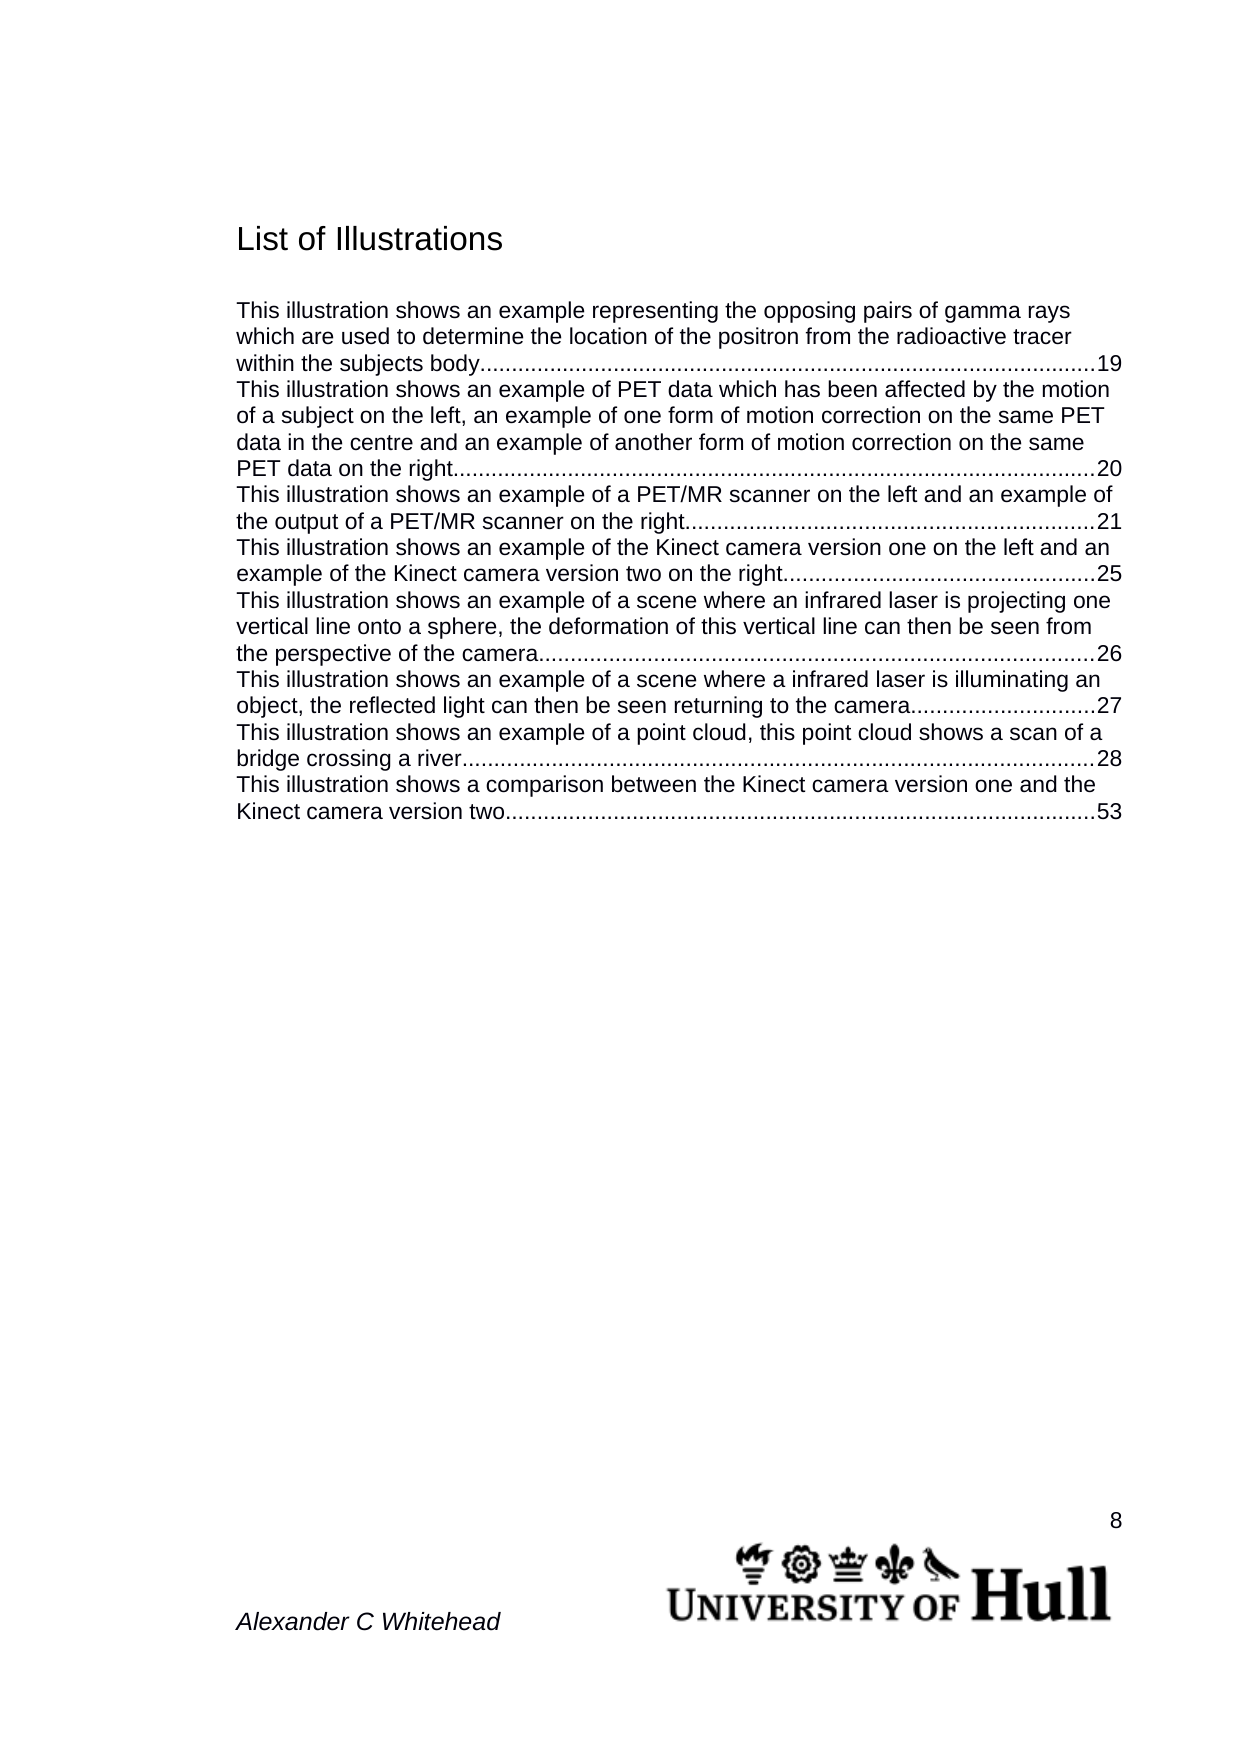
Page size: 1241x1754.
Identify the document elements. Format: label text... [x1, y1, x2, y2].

text This illustration shows an example representing the opposing pairs of gamma rays which are used to determine the location of the positron from the radioactive tracer within the subjects body. 19 [236, 297, 1122, 376]
text This illustration shows an example of the Kinect camera version one on the left and an example of the Kinect camera version two on the right. 25 [236, 534, 1122, 587]
subtitle List of Illustrations [236, 219, 1122, 258]
text This illustration shows an example of a PET/MR scanner on the left and an example of the output of a PET/MR scanner on the right. 21 [236, 481, 1122, 534]
picture [660, 1533, 1120, 1631]
text This illustration shows an example of a scene where an infrared laser is projecting one vertical line onto a sphere, the deformation of this vertical line can then be seen from the perspective of the camera. 26 [236, 587, 1122, 666]
text This illustration shows an example of PET data which has been affected by the motion of a subject on the left, an example of one form of motion correction on the same PET data in the centre and an example of another form of motion correction on the same PET data on the right. 20 [236, 376, 1122, 481]
text This illustration shows an example of a scene where a infrared laser is illuminating an object, the reflected light can then be seen returning to the camera. 27 [236, 666, 1122, 718]
text This illustration shows an example of a point cloud, this point cloud shows a scan of a bridge crossing a river. 28 [236, 718, 1122, 771]
text This illustration shows a comparison between the Kinect camera version one and the Kinect camera version two. 53 [236, 771, 1122, 824]
